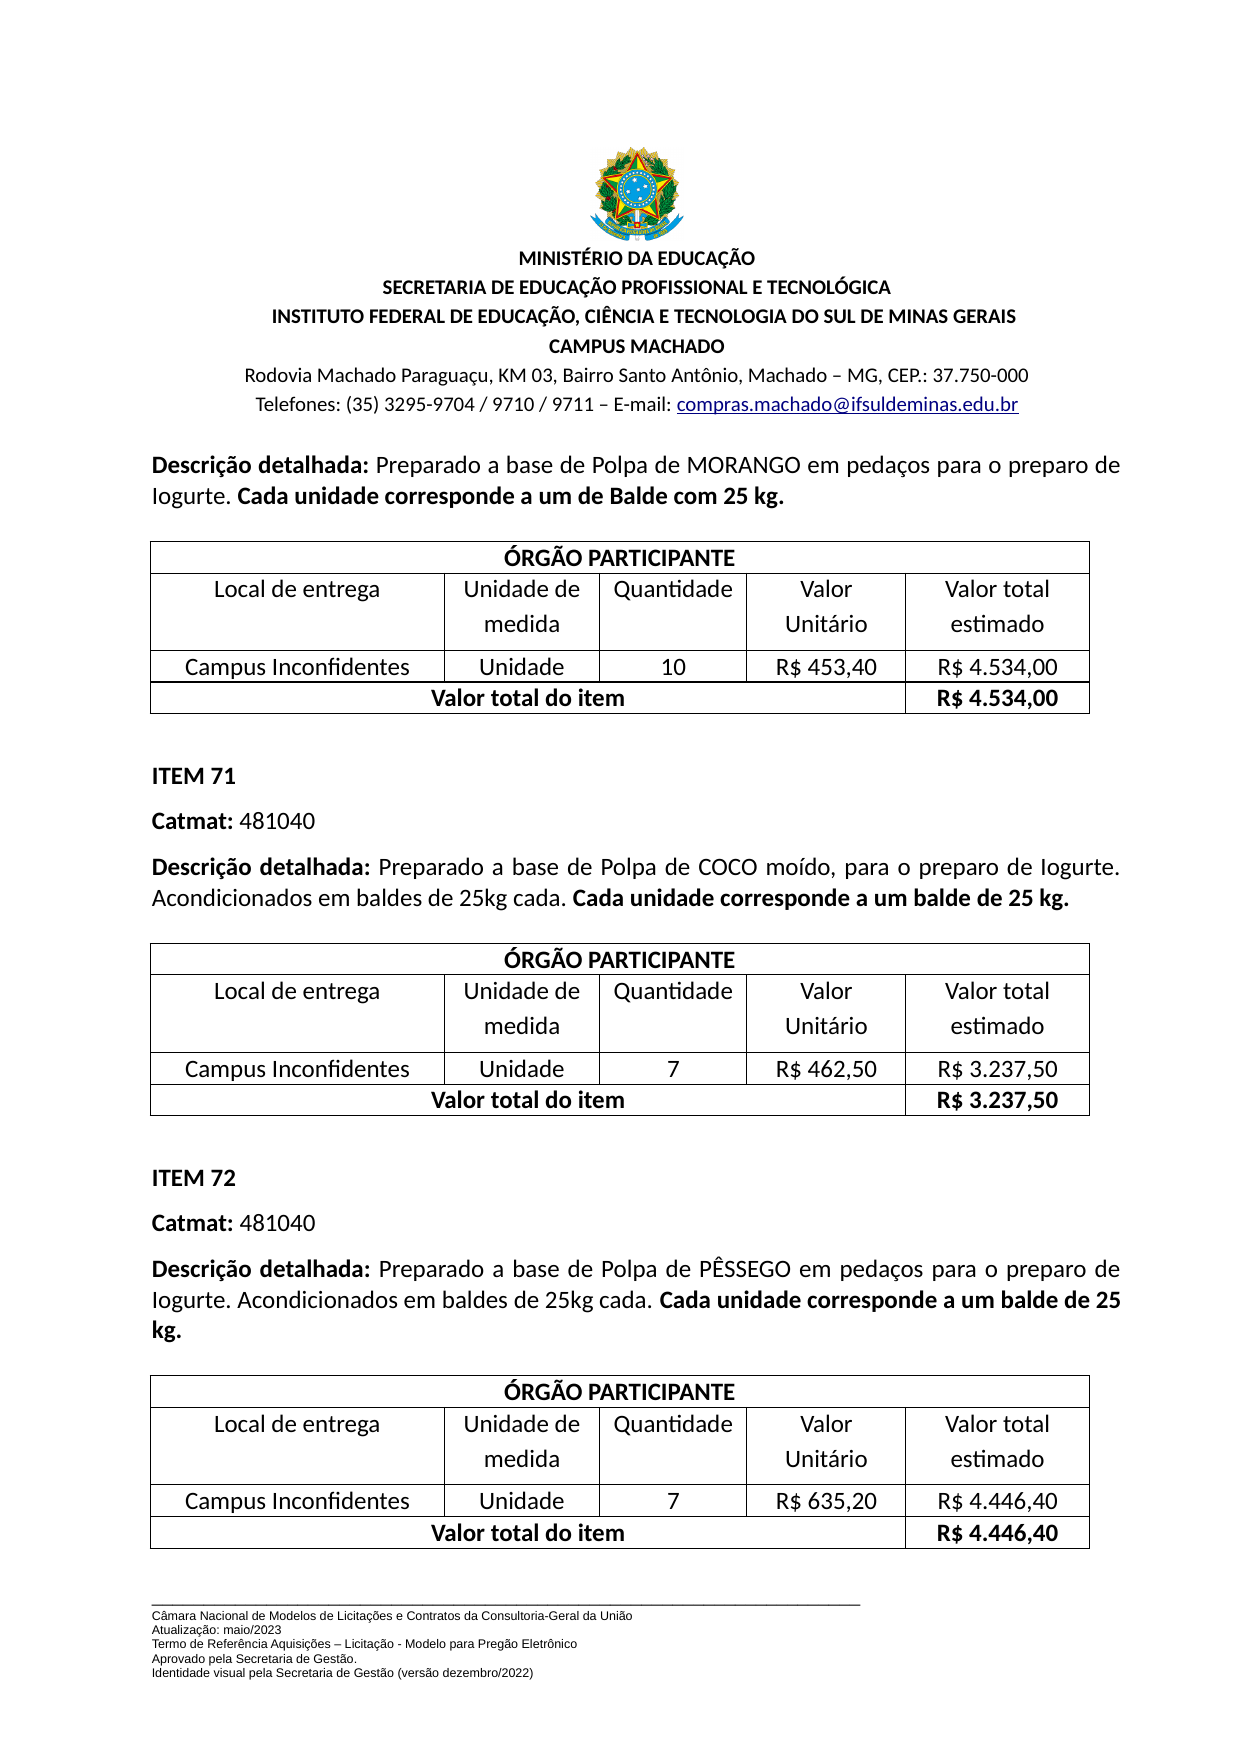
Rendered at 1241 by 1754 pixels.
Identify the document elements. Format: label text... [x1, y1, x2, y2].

picture [652, 219, 684, 241]
table_cell Unidade [445, 651, 599, 681]
table_cell R$ 453,40 [747, 651, 905, 681]
table_cell R$ 462,50 [747, 1053, 905, 1083]
table_cell Unidade [445, 1485, 599, 1516]
table_cell R$ 3.237,50 [906, 1053, 1089, 1083]
table_cell Valor Unitário [747, 975, 905, 1052]
table_cell Campus Inconfidentes [151, 1053, 444, 1083]
table_cell Quantidade [600, 574, 746, 650]
table_cell Quantidade [600, 1408, 746, 1484]
table_cell Valor total estimado [906, 574, 1089, 650]
table_cell Unidade de medida [445, 1408, 599, 1484]
table_cell Valor total estimado [906, 1408, 1089, 1484]
text Descrição detalhada: Preparado a base de Polpa de PÊSSEGO em pedaços para o preparo de Iogurte. Acondicionados em baldes de 25kg cada. Cada unidade corresponde a um balde de 25 kg. [152, 1253, 1122, 1345]
table_cell 10 [600, 651, 746, 681]
table_cell Valor Unitário [747, 1408, 905, 1484]
table_cell Local de entrega [151, 1408, 444, 1484]
table_cell Campus Inconfidentes [151, 1485, 444, 1516]
table_cell Unidade de medida [445, 574, 599, 650]
table_cell Valor total do item [151, 683, 905, 713]
picture [630, 236, 645, 241]
text ITEM 72 [152, 1162, 1122, 1192]
table_cell Unidade [445, 1053, 599, 1083]
table_cell Campus Inconfidentes [151, 651, 444, 681]
table_cell Unidade de medida [445, 975, 599, 1052]
table_cell R$ 4.534,00 [906, 651, 1089, 681]
table_header ÓRGÃO PARTICIPANTE [151, 1376, 1089, 1407]
text Descrição detalhada: Preparado a base de Polpa de COCO moído, para o preparo de Iogurte. Acondicionados em baldes de 25kg cada. Cada unidade corresponde a um balde de 25 kg. [152, 851, 1122, 912]
picture [656, 223, 665, 228]
table_cell Valor Unitário [747, 574, 905, 650]
table_header ÓRGÃO PARTICIPANTE [151, 944, 1089, 974]
table_cell R$ 4.446,40 [906, 1517, 1089, 1547]
text Catmat: 481040 [152, 806, 1122, 836]
table_cell R$ 3.237,50 [906, 1085, 1089, 1115]
table_cell Quantidade [600, 975, 746, 1052]
table_cell Valor total do item [151, 1085, 905, 1115]
table_cell Local de entrega [151, 574, 444, 650]
text Catmat: 481040 [152, 1207, 1122, 1238]
table_cell Valor total do item [151, 1517, 905, 1547]
picture [590, 147, 684, 241]
table_cell R$ 635,20 [747, 1485, 905, 1516]
table_cell 7 [600, 1053, 746, 1083]
table_header ÓRGÃO PARTICIPANTE [151, 542, 1089, 572]
table_cell 7 [600, 1485, 746, 1516]
table_cell Valor total estimado [906, 975, 1089, 1052]
table_cell Local de entrega [151, 975, 444, 1052]
text ITEM 71 [152, 760, 1122, 790]
table_cell R$ 4.534,00 [906, 683, 1089, 713]
table_cell R$ 4.446,40 [906, 1485, 1089, 1516]
text Descrição detalhada: Preparado a base de Polpa de MORANGO em pedaços para o preparo de Iogurte. Cada unidade corresponde a um de Balde com 25 kg. [152, 449, 1122, 510]
